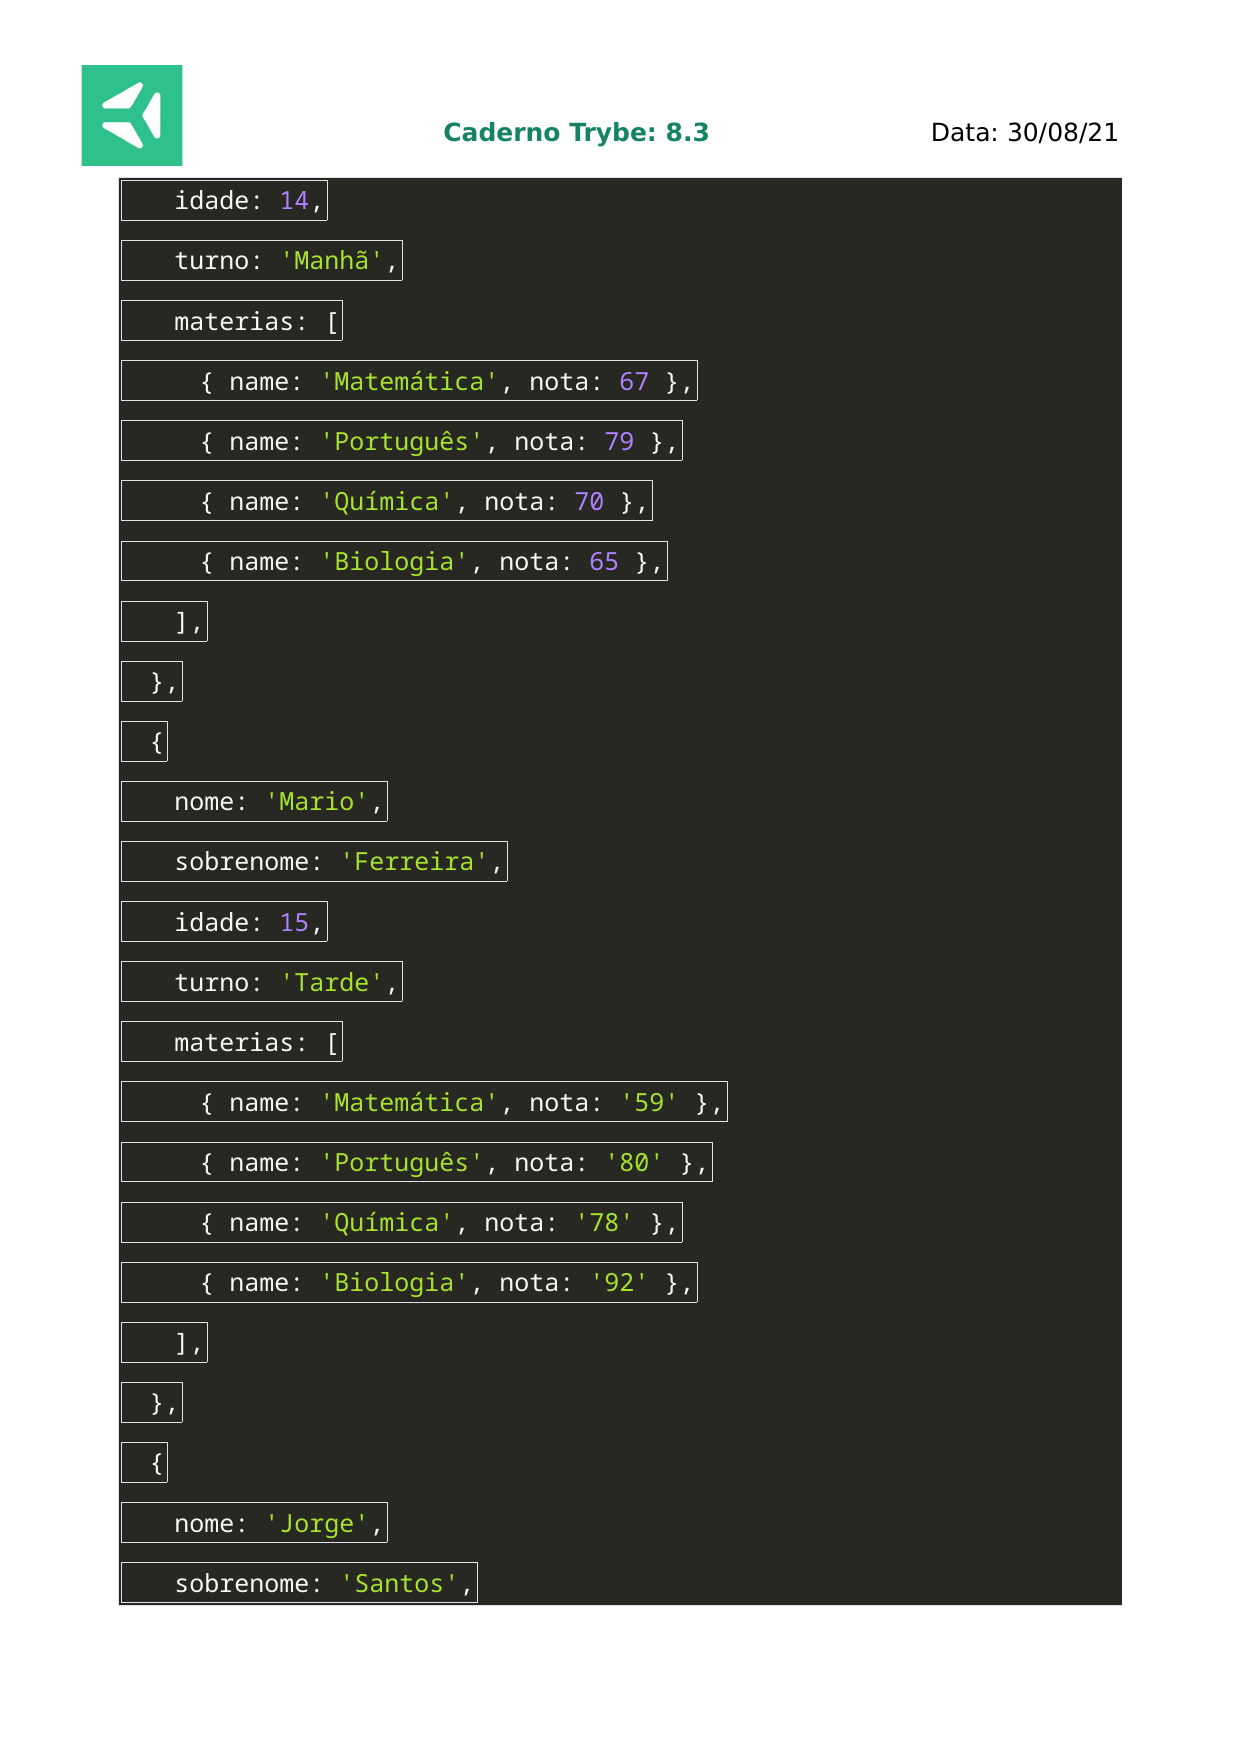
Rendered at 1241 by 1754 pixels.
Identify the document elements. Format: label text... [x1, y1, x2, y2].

text { name: 'Química', nota: 70 }, [119, 477, 1122, 521]
text { name: 'Biologia', nota: 65 }, [119, 537, 1122, 581]
text }, [119, 658, 1122, 701]
text }, [119, 1379, 1122, 1422]
text materias: [ [119, 1018, 1122, 1061]
text nome: 'Jorge', [119, 1499, 1122, 1542]
text ], [119, 1319, 1122, 1362]
text { name: 'Matemática', nota: 67 }, [119, 357, 1122, 400]
text { name: 'Química', nota: '78' }, [119, 1199, 1122, 1242]
text turno: 'Tarde', [119, 958, 1122, 1001]
text ], [119, 598, 1122, 641]
text { name: 'Biologia', nota: '92' }, [119, 1259, 1122, 1302]
text nome: 'Mario', [119, 778, 1122, 821]
text { [119, 1439, 1122, 1482]
text idade: 14, [119, 178, 1122, 220]
text sobrenome: 'Santos', [119, 1559, 1122, 1605]
text materias: [ [119, 297, 1122, 340]
text { [119, 718, 1122, 761]
text sobrenome: 'Ferreira', [119, 838, 1122, 881]
text { name: 'Português', nota: '80' }, [119, 1138, 1122, 1182]
text { name: 'Português', nota: 79 }, [119, 417, 1122, 460]
text idade: 15, [119, 898, 1122, 941]
picture [81, 65, 183, 166]
text { name: 'Matemática', nota: '59' }, [119, 1078, 1122, 1122]
text turno: 'Manhã', [119, 237, 1122, 280]
